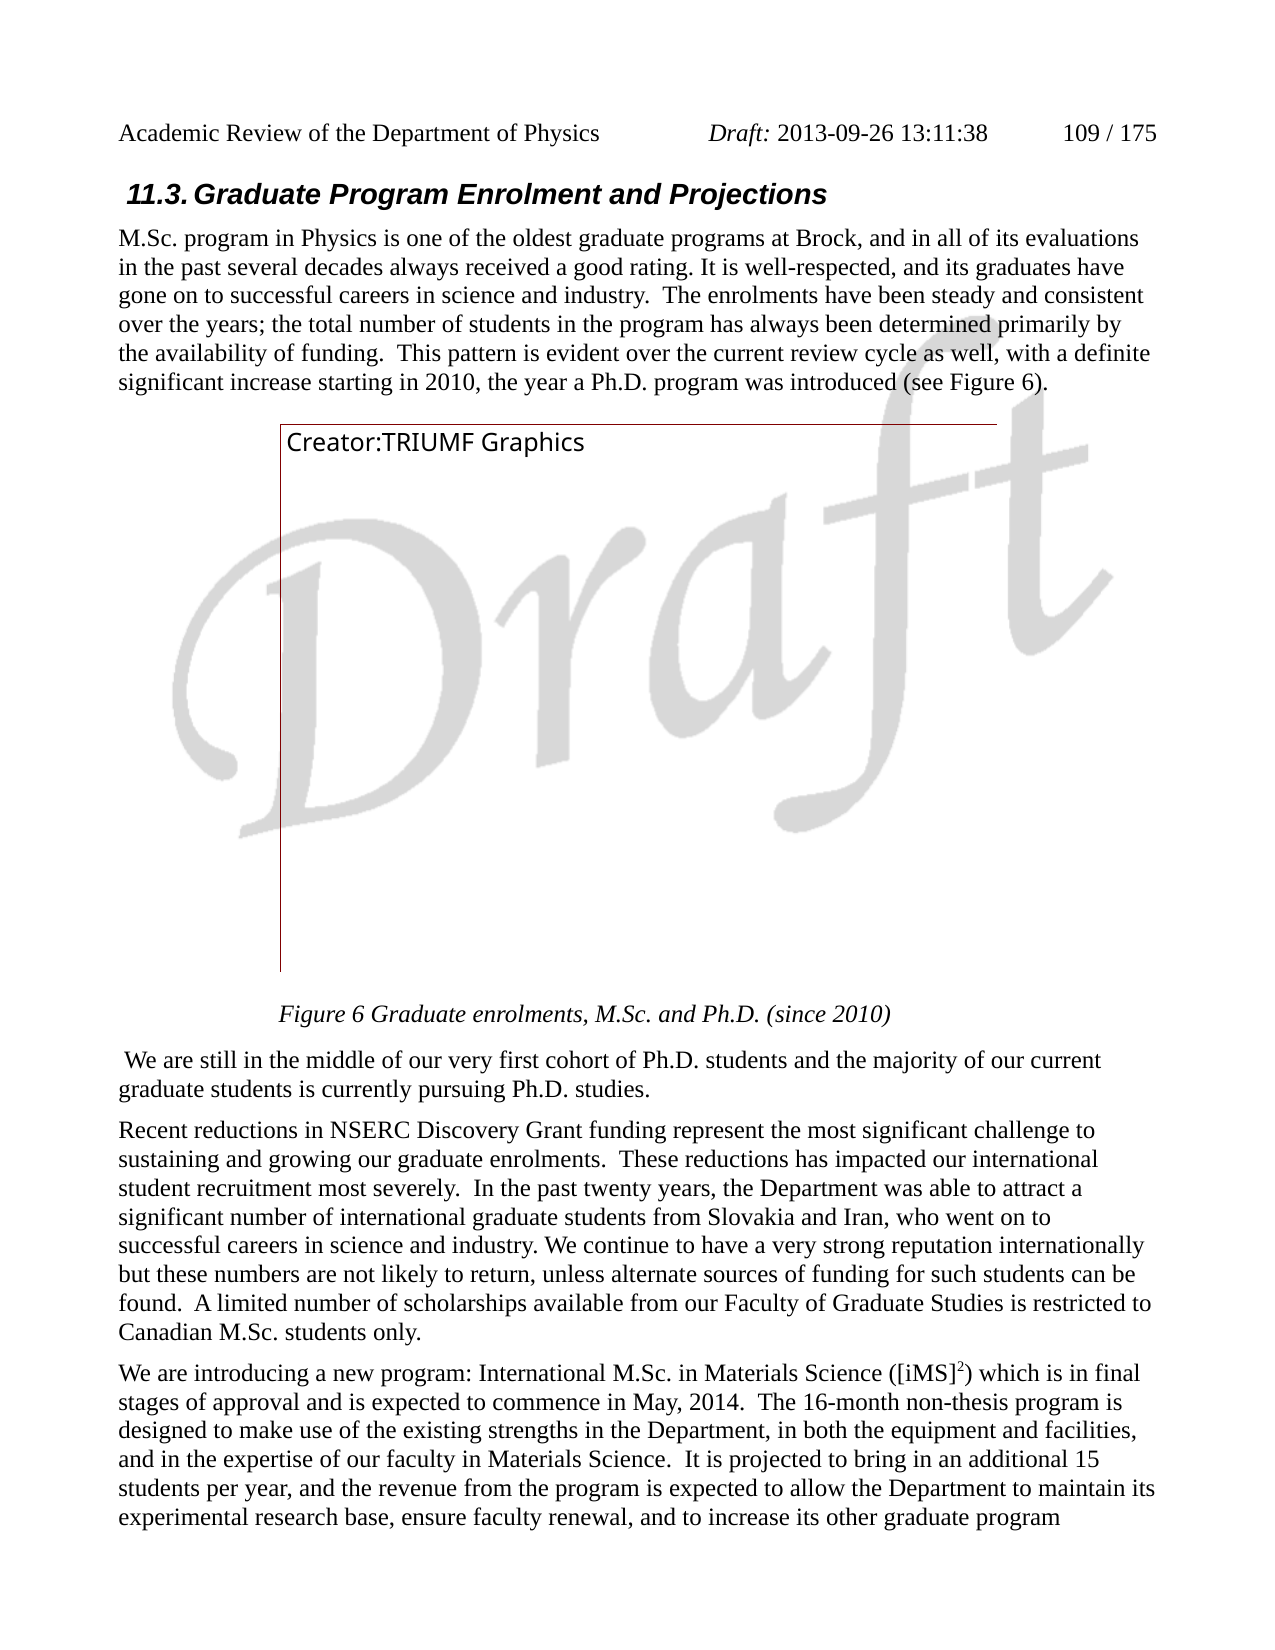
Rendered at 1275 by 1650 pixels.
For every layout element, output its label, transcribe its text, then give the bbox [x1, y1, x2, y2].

picture [118, 1345, 1157, 1358]
picture [118, 395, 1157, 408]
text We are still in the middle of our very first cohort of Ph.D. students and the majority of our current graduate students is currently pursuing Ph.D. studies. [118, 398, 1157, 1103]
picture [118, 1103, 1157, 1115]
text We are introducing a new program: International M.Sc. in Materials Science ([iMS]2) which is in final stages of approval and is expected to commence in May, 2014. The 16-month non-thesis program is designed to make use of the existing strengths in the Department, in both the equipment and facilities, and in the expertise of our faculty in Materials Science. It is projected to bring in an additional 15 students per year, and the revenue from the program is expected to allow the Department to maintain its experimental research base, ensure faculty renewal, and to increase its other graduate program [118, 1358, 1157, 1530]
picture [118, 118, 1157, 177]
text Recent reductions in NSERC Discovery Grant funding represent the most significant challenge to sustaining and growing our graduate enrolments. These reductions has impacted our international student recruitment most severely. In the past twenty years, the Department was able to attract a significant number of international graduate students from Slovakia and Iran, who went on to successful careers in science and industry. We continue to have a very strong reputation internationally but these numbers are not likely to return, unless alternate sources of funding for such students can be found. A limited number of scholarships available from our Faculty of Graduate Studies is restricted to Canadian M.Sc. students only. [118, 1115, 1157, 1345]
subtitle Graduate Program Enrolment and Projections [118, 177, 1157, 210]
text M.Sc. program in Physics is one of the oldest graduate programs at Brock, and in all of its evaluations in the past several decades always received a good rating. It is well-respected, and its graduates have gone on to successful careers in science and industry. The enrolments have been steady and consistent over the years; the total number of students in the program has always been determined primarily by the availability of funding. This pattern is evident over the current review cycle as well, with a definite significant increase starting in 2010, the year a Ph.D. program was introduced (see Figure 6). [118, 223, 1157, 395]
text Figure 6 Graduate enrolments, M.Sc. and Ph.D. (since 2010) [278, 411, 997, 1028]
picture [118, 210, 1157, 223]
